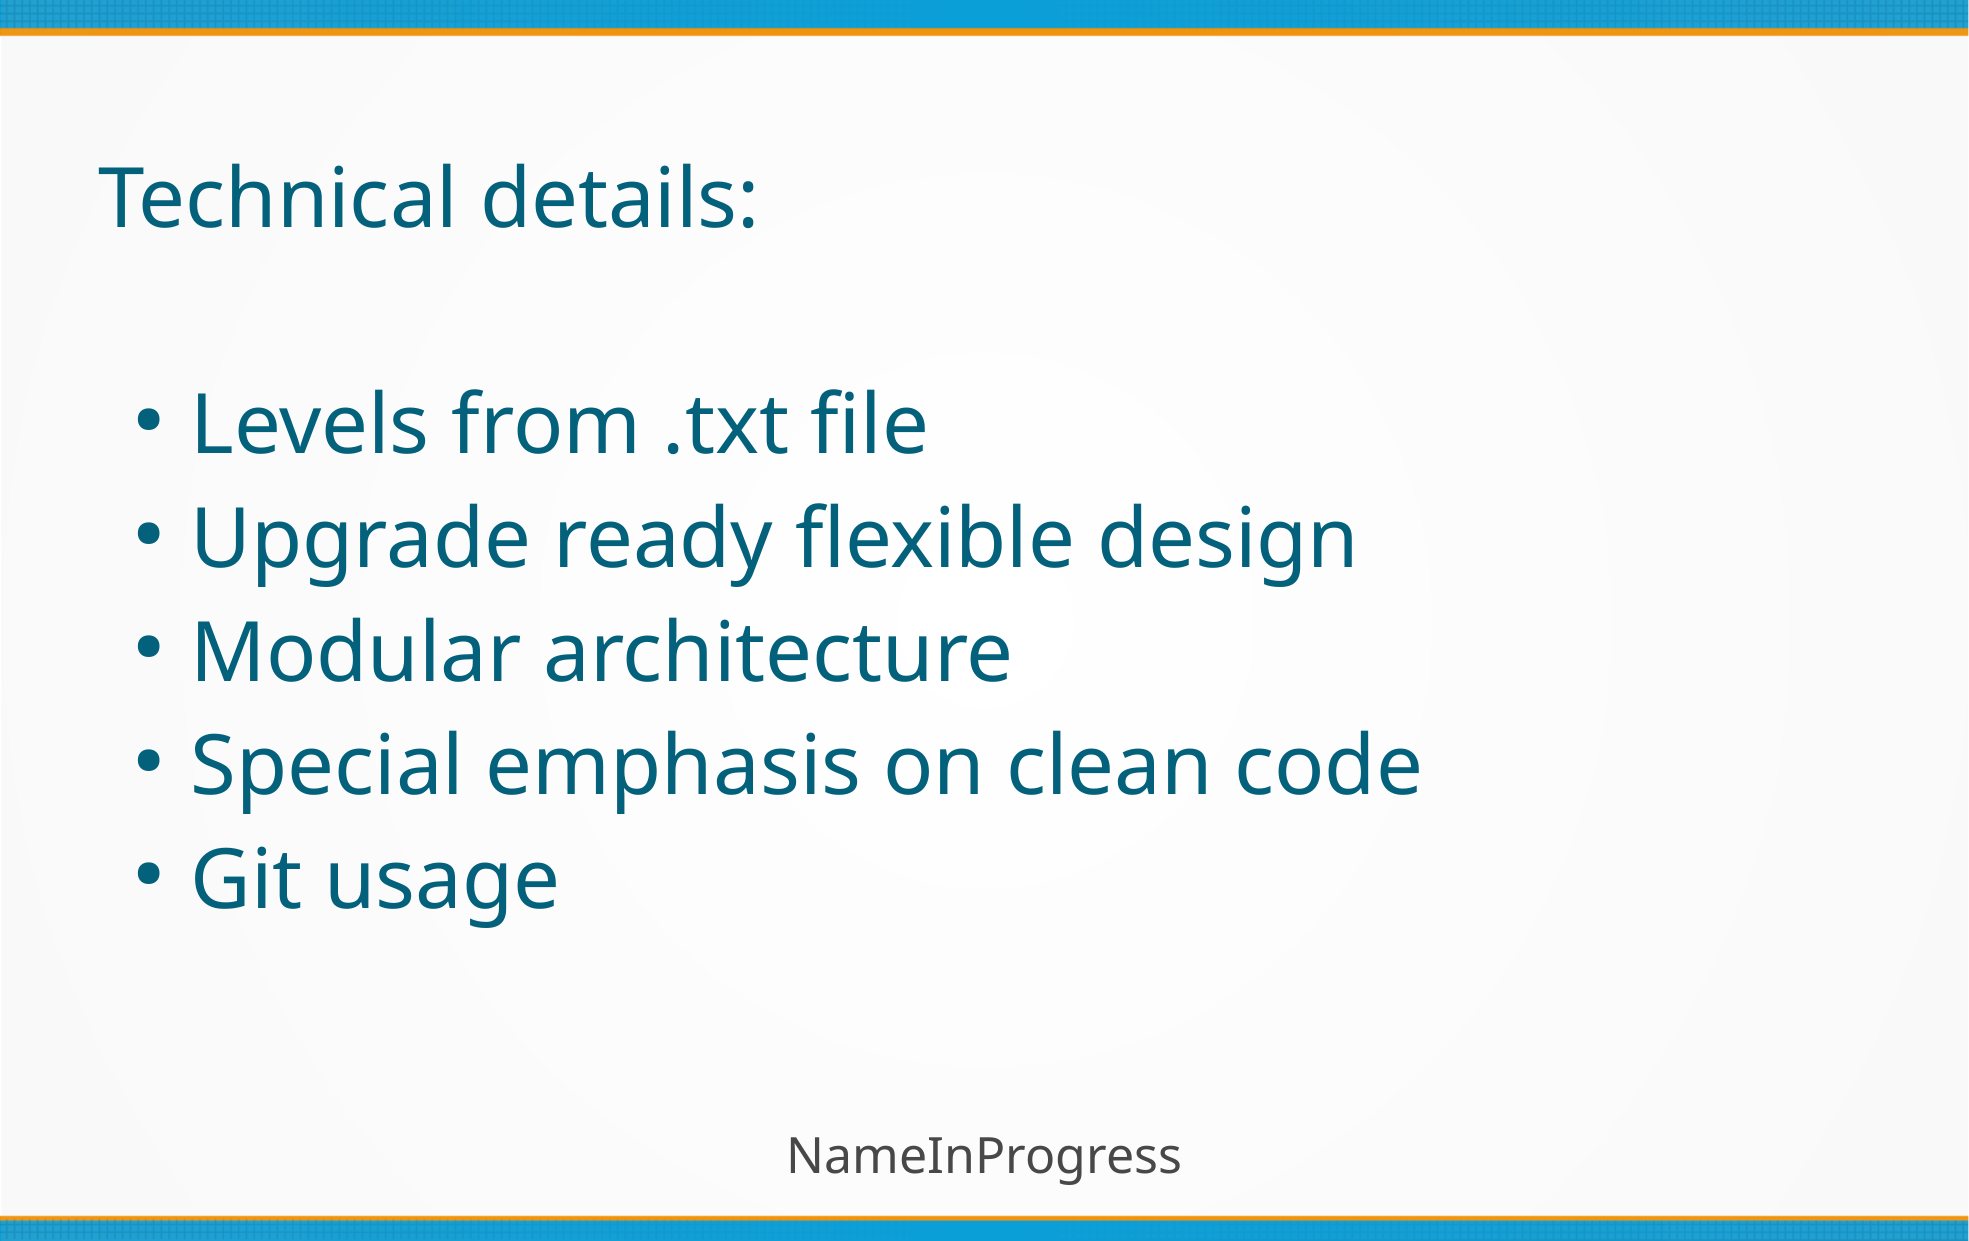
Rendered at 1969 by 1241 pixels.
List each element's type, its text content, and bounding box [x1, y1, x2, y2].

subtitle Technical details: Levels from .txt file Upgrade ready flexible design Modular architecture Special emphasis on clean code Git usage [98, 138, 1870, 1098]
picture [0, 0, 1969, 1241]
